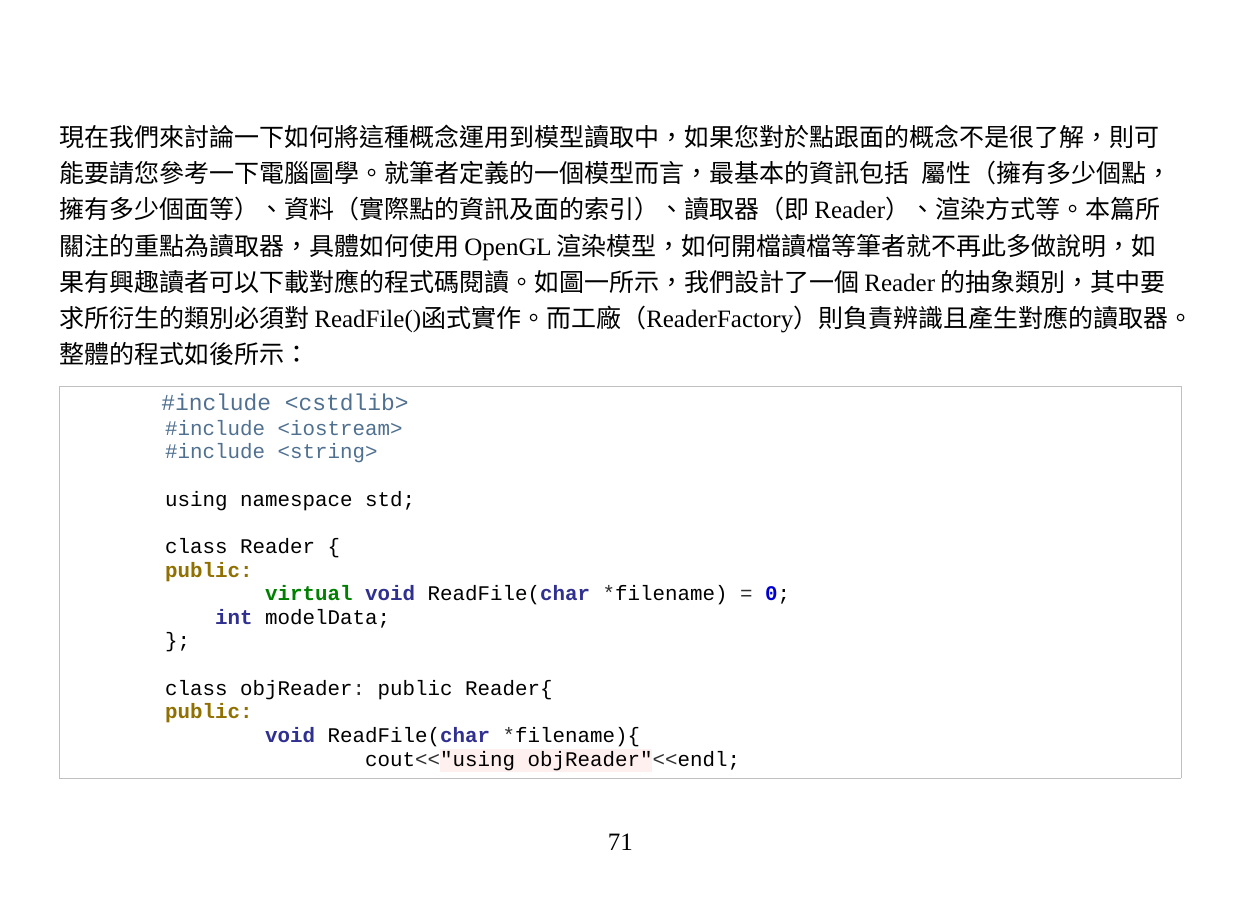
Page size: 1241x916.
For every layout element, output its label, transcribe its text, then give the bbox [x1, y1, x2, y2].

table_header #include <cstdlib> #include <iostream> #include <string> using namespace std; class Reader { public: virtual void ReadFile(char *filename) = 0; int modelData; }; class objReader: public Reader{ public: void ReadFile(char *filename){ cout<<"using objReader"<<endl; [60, 387, 1181, 778]
text 現在我們來討論一下如何將這種概念運用到模型讀取中，如果您對於點跟面的概念不是很了解，則可能要請您參考一下電腦圖學。就筆者定義的一個模型而言，最基本的資訊包括 屬性（擁有多少個點，擁有多少個面等）、資料（實際點的資訊及面的索引）、讀取器（即Reader）、渲染方式等。本篇所關注的重點為讀取器，具體如何使用OpenGL渲染模型，如何開檔讀檔等筆者就不再此多做說明，如果有興趣讀者可以下載對應的程式碼閱讀。如圖一所示，我們設計了一個Reader的抽象類別，其中要求所衍生的類別必須對ReadFile()函式實作。而工廠（ReaderFactory）則負責辨識且產生對應的讀取器。整體的程式如後所示： [59, 117, 1181, 371]
